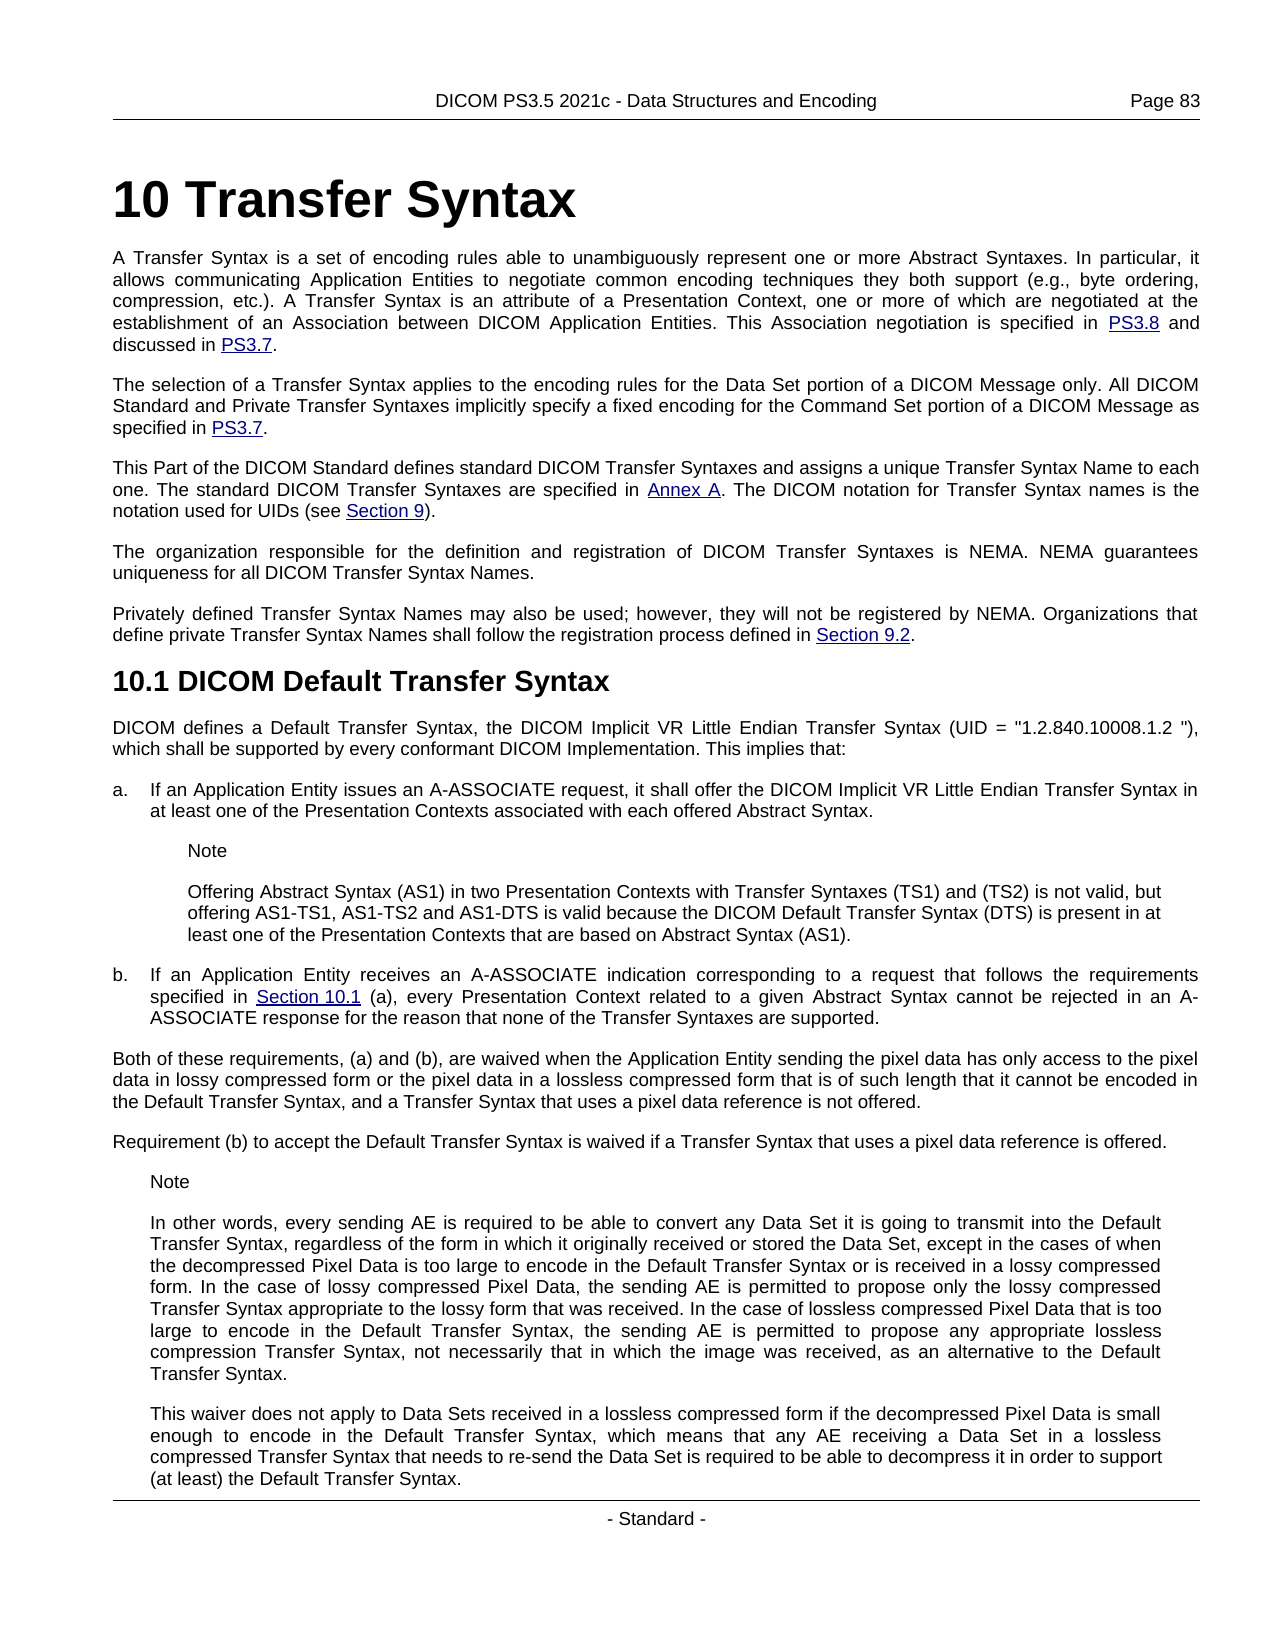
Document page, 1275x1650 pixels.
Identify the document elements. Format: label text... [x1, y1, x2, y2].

text In other words, every sending AE is required to be able to convert any Data Set it is going to transmit into the Default Transfer Syntax, regardless of the form in which it originally received or stored the Data Set, except in the cases of when the decompressed Pixel Data is too large to encode in the Default Transfer Syntax or is received in a lossy compressed form. In the case of lossy compressed Pixel Data, the sending AE is permitted to propose only the lossy compressed Transfer Syntax appropriate to the lossy form that was received. In the case of lossless compressed Pixel Data that is too large to encode in the Default Transfer Syntax, the sending AE is permitted to propose any appropriate lossless compression Transfer Syntax, not necessarily that in which the image was received, as an alternative to the Default Transfer Syntax. [150, 1212, 1162, 1384]
text Offering Abstract Syntax (AS1) in two Presentation Contexts with Transfer Syntaxes (TS1) and (TS2) is not valid, but offering AS1-TS1, AS1-TS2 and AS1-DTS is valid because the DICOM Default Transfer Syntax (DTS) is present in at least one of the Presentation Contexts that are based on Abstract Syntax (AS1). [187, 881, 1162, 945]
text Note [187, 840, 1162, 862]
text The organization responsible for the definition and registration of DICOM Transfer Syntaxes is NEMA. NEMA guarantees uniqueness for all DICOM Transfer Syntax Names. [112, 541, 1200, 584]
text The selection of a Transfer Syntax applies to the encoding rules for the Data Set portion of a DICOM Message only. All DICOM Standard and Private Transfer Syntaxes implicitly specify a fixed encoding for the Command Set portion of a DICOM Message as specified in PS3.7. [112, 374, 1200, 438]
text Note [150, 1171, 1162, 1193]
text Both of these requirements, (a) and (b), are waived when the Application Entity sending the pixel data has only access to the pixel data in lossy compressed form or the pixel data in a lossless compressed form that is of such length that it cannot be encoded in the Default Transfer Syntax, and a Transfer Syntax that uses a pixel data reference is not offered. [112, 1047, 1200, 1112]
text This waiver does not apply to Data Sets received in a lossless compressed form if the decompressed Pixel Data is small enough to encode in the Default Transfer Syntax, which means that any AE receiving a Data Set in a lossless compressed Transfer Syntax that needs to re-send the Data Set is required to be able to decompress it in order to support (at least) the Default Transfer Syntax. [150, 1403, 1162, 1489]
text A Transfer Syntax is a set of encoding rules able to unambiguously represent one or more Abstract Syntaxes. In particular, it allows communicating Application Entities to negotiate common encoding techniques they both support (e.g., byte ordering, compression, etc.). A Transfer Syntax is an attribute of a Presentation Context, one or more of which are negotiated at the establishment of an Association between DICOM Application Entities. This Association negotiation is specified in PS3.8 and discussed in PS3.7. [112, 247, 1200, 355]
text a. If an Application Entity issues an A-ASSOCIATE request, it shall offer the DICOM Implicit VR Little Endian Transfer Syntax in at least one of the Presentation Contexts associated with each offered Abstract Syntax. [112, 778, 1200, 822]
text 10.1 DICOM Default Transfer Syntax [112, 664, 1200, 698]
text DICOM defines a Default Transfer Syntax, the DICOM Implicit VR Little Endian Transfer Syntax (UID = "1.2.840.10008.1.2 "), which shall be supported by every conformant DICOM Implementation. This implies that: [112, 717, 1200, 760]
text b. If an Application Entity receives an A-ASSOCIATE indication corresponding to a request that follows the requirements specified in Section 10.1 (a), every Presentation Context related to a given Abstract Syntax cannot be rejected in an A-ASSOCIATE response for the reason that none of the Transfer Syntaxes are supported. [112, 964, 1200, 1029]
text Privately defined Transfer Syntax Names may also be used; however, they will not be registered by NEMA. Organizations that define private Transfer Syntax Names shall follow the registration process defined in Section 9.2. [112, 602, 1200, 646]
text Requirement (b) to accept the Default Transfer Syntax is waived if a Transfer Syntax that uses a pixel data reference is offered. [112, 1131, 1200, 1152]
text 10 Transfer Syntax [112, 169, 1200, 228]
text This Part of the DICOM Standard defines standard DICOM Transfer Syntaxes and assigns a unique Transfer Syntax Name to each one. The standard DICOM Transfer Syntaxes are specified in Annex A. The DICOM notation for Transfer Syntax names is the notation used for UIDs (see Section 9). [112, 457, 1200, 522]
